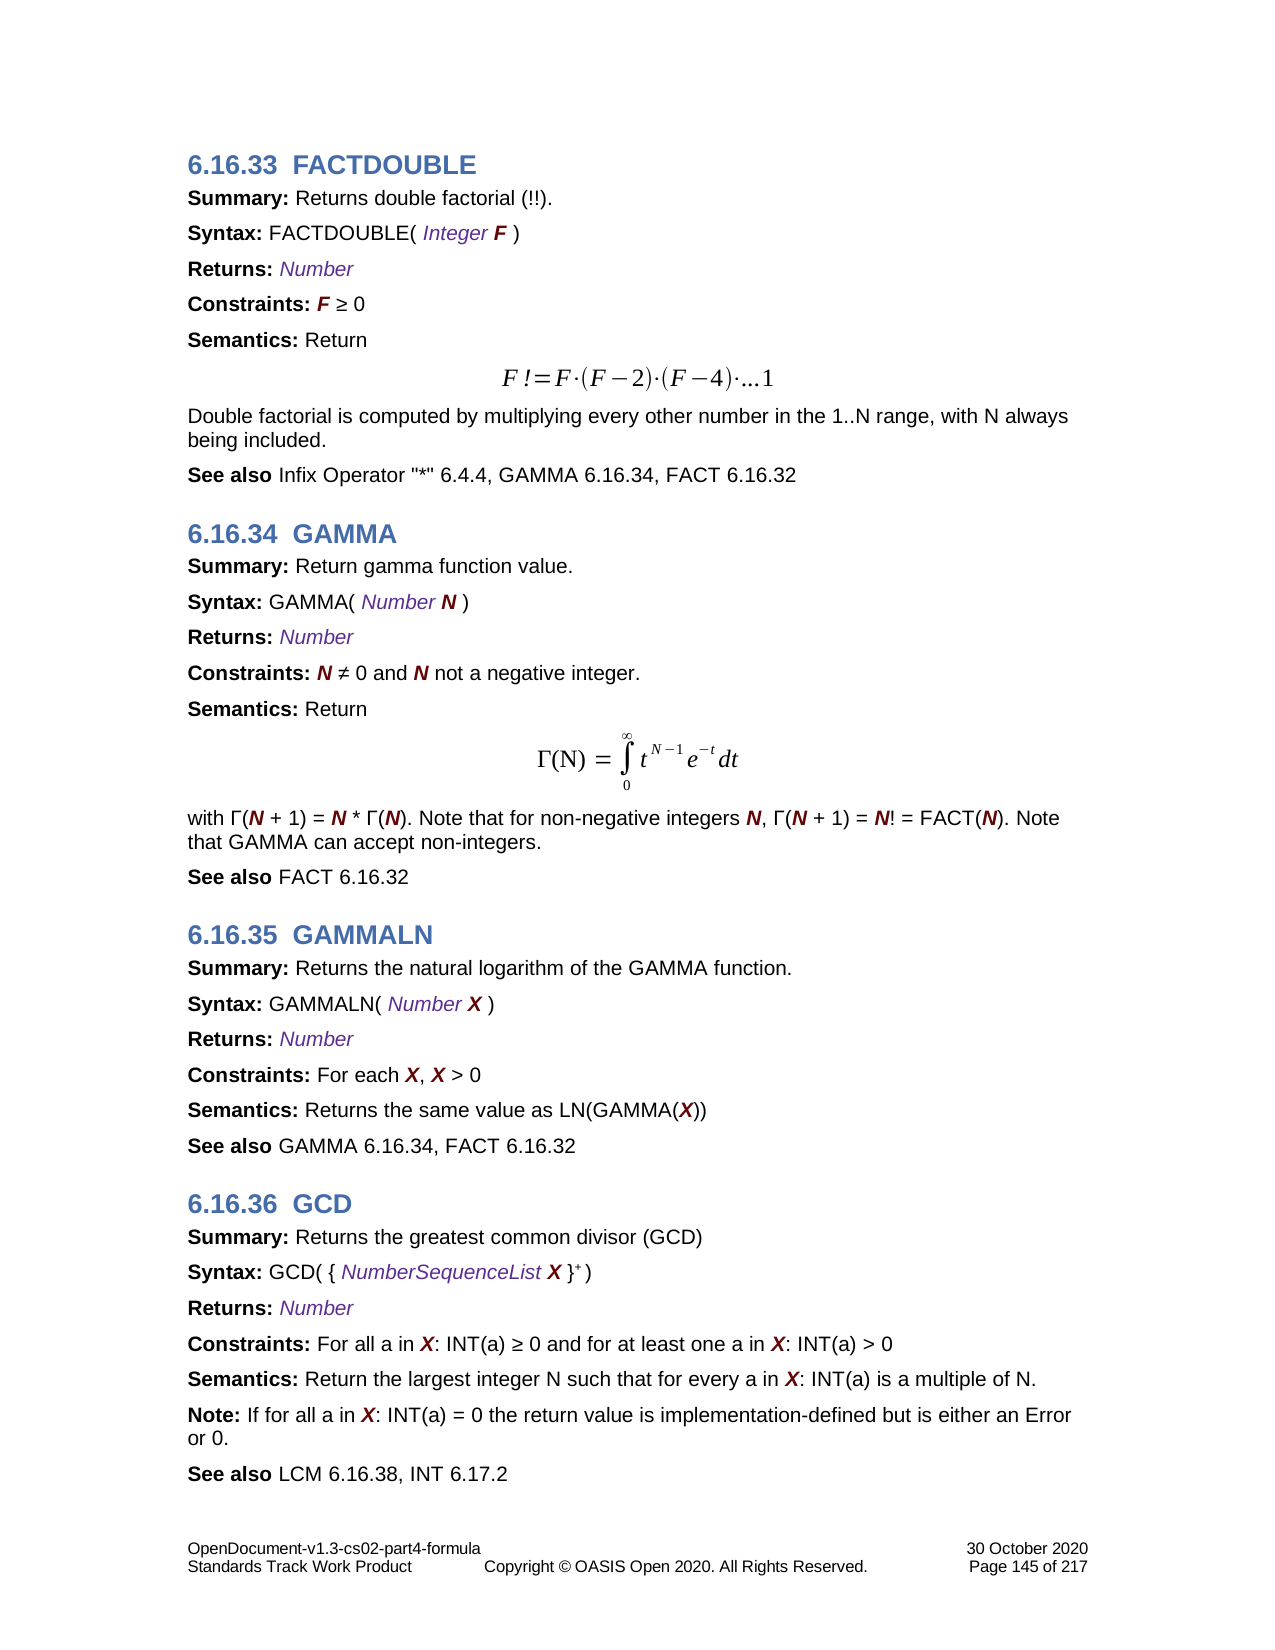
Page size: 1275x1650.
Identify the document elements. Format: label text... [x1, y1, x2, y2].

text Returns: Number [187, 626, 1088, 649]
text Returns: Number [187, 1028, 1088, 1051]
text Summary: Returns the natural logarithm of the GAMMA function. [187, 956, 1088, 980]
text Summary: Return gamma function value. [187, 554, 1088, 578]
text Double factorial is computed by multiplying every other number in the 1..N range, with N always being included. [187, 405, 1088, 452]
text Syntax: FACTDOUBLE( Integer F ) [187, 222, 1088, 245]
text See also FACT 6.16.32 [187, 866, 1088, 889]
text Summary: Returns double factorial (!!). [187, 186, 1088, 209]
text Returns: Number [187, 257, 1088, 281]
text Constraints: F ≥ 0 [187, 293, 1088, 316]
text Constraints: For all a in X: INT(a) ≥ 0 and for at least one a in X: INT(a) > 0 [187, 1332, 1088, 1356]
text with Γ(N + 1) = N * Γ(N). Note that for non-negative integers N, Γ(N + 1) = N! = FACT(N). Note that GAMMA can accept non-integers. [187, 807, 1088, 854]
text Semantics: Return [187, 697, 1088, 721]
text Semantics: Return the largest integer N such that for every a in X: INT(a) is a multiple of N. [187, 1368, 1088, 1391]
text Semantics: Returns the same value as LN(GAMMA(X)) [187, 1099, 1088, 1122]
text Constraints: N ≠ 0 and N not a negative integer. [187, 661, 1088, 685]
text Semantics: Return [187, 328, 1088, 352]
text See also LCM 6.16.38, INT 6.17.2 [187, 1462, 1088, 1486]
text Syntax: GCD( { NumberSequenceList X }+ ) [187, 1261, 1088, 1284]
text See also Infix Operator "*" 6.4.4, GAMMA 6.16.34, FACT 6.16.32 [187, 464, 1088, 487]
text Summary: Returns the greatest common divisor (GCD) [187, 1225, 1088, 1249]
subtitle GAMMA [187, 518, 1088, 548]
text See also GAMMA 6.16.34, FACT 6.16.32 [187, 1134, 1088, 1158]
subtitle FACTDOUBLE [187, 150, 1088, 180]
text Note: If for all a in X: INT(a) = 0 the return value is implementation-defined but is either an Error or 0. [187, 1403, 1088, 1450]
text Syntax: GAMMALN( Number X ) [187, 992, 1088, 1016]
text Constraints: For each X, X > 0 [187, 1063, 1088, 1087]
subtitle GAMMALN [187, 920, 1088, 950]
subtitle GCD [187, 1189, 1088, 1219]
text Syntax: GAMMA( Number N ) [187, 590, 1088, 614]
text Returns: Number [187, 1296, 1088, 1320]
